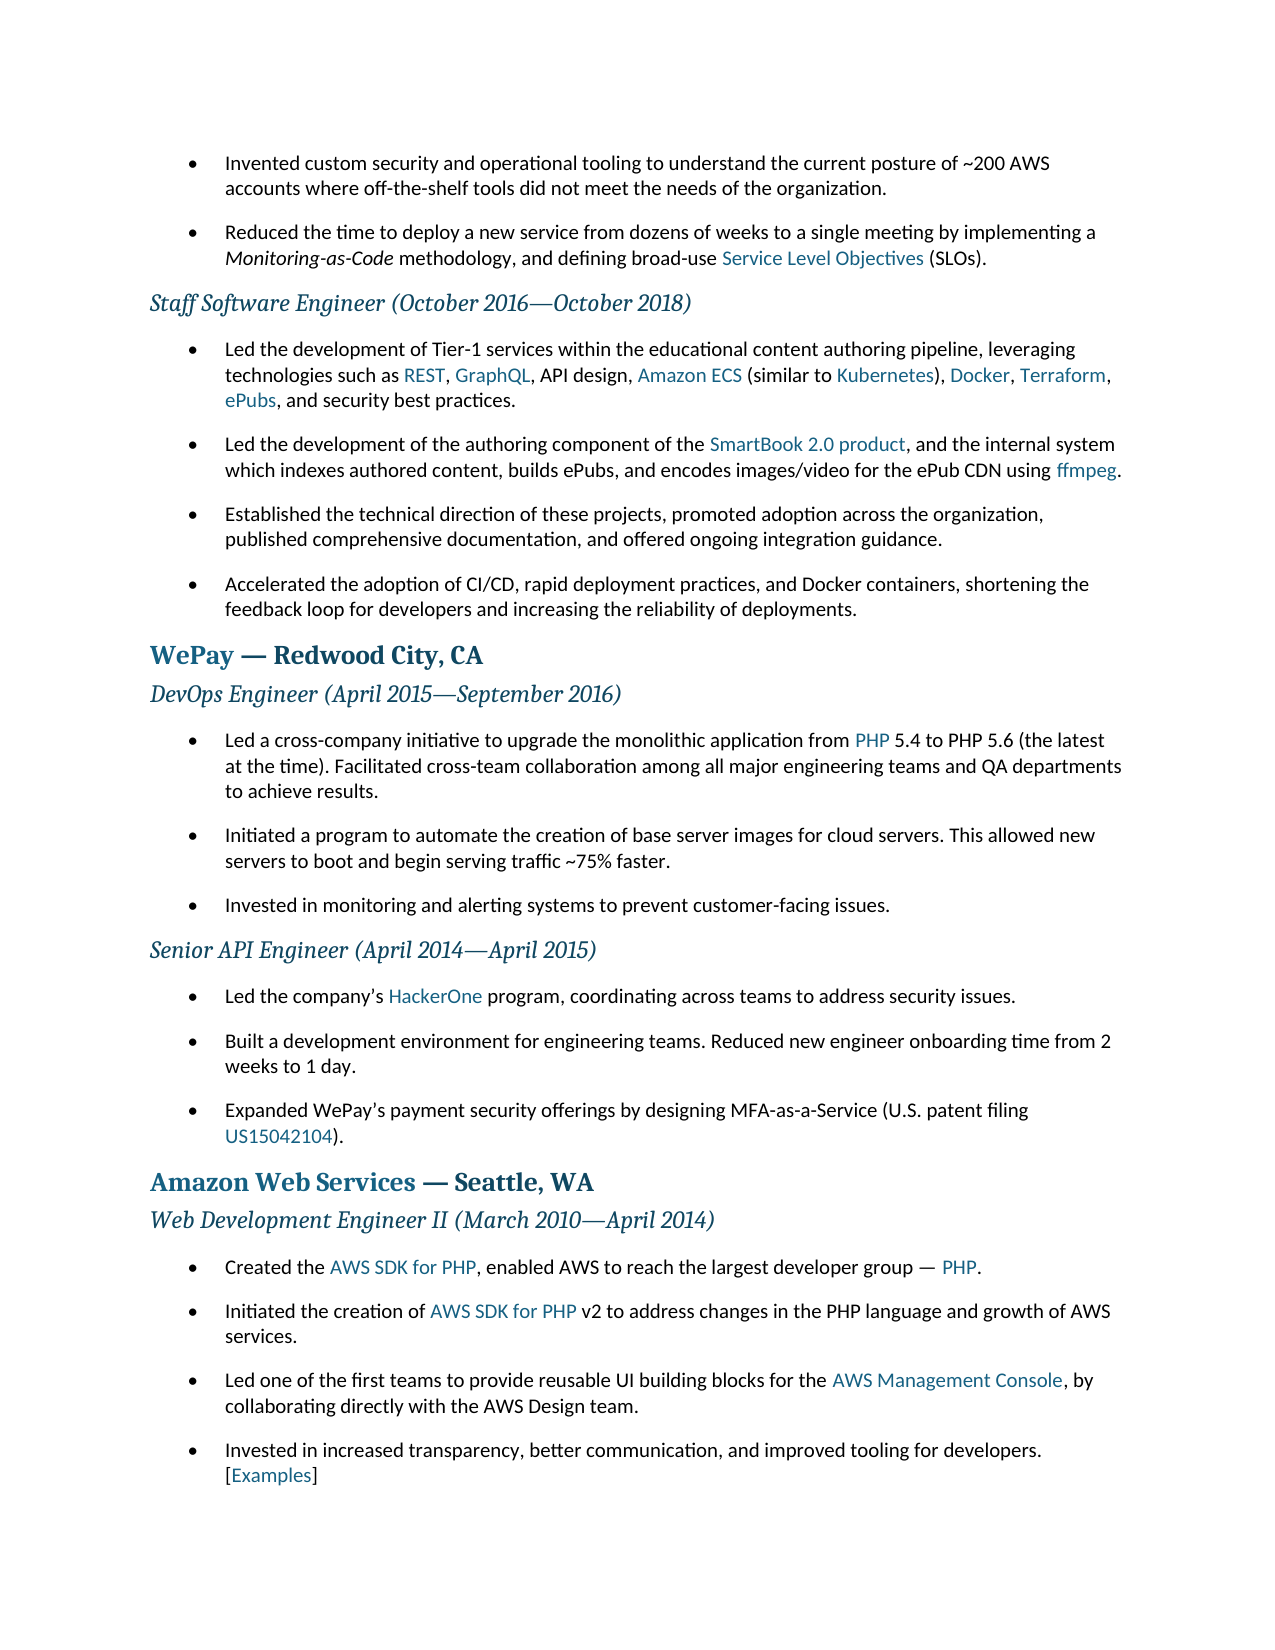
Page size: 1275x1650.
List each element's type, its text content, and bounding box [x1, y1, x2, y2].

list Created the AWS SDK for PHP, enabled AWS to reach the largest developer group — PHP. [187, 1254, 1125, 1279]
list Led the company’s HackerOne program, coordinating across teams to address security issues. [187, 984, 1125, 1009]
list Led the development of Tier-1 services within the educational content authoring pipeline, leveraging technologies such as REST, GraphQL, API design, Amazon ECS (similar to Kubernetes), Docker, Terraform, ePubs, and security best practices. [187, 337, 1125, 413]
list Invested in monitoring and alerting systems to prevent customer-facing issues. [187, 892, 1125, 917]
list Initiated the creation of AWS SDK for PHP v2 to address changes in the PHP language and growth of AWS services. [187, 1298, 1125, 1349]
list Built a development environment for engineering teams. Reduced new engineer onboarding time from 2 weeks to 1 day. [187, 1028, 1125, 1079]
subtitle DevOps Engineer (April 2015—September 2016) [150, 680, 1125, 709]
list Invented custom security and operational tooling to understand the current posture of ~200 AWS accounts where off-the-shelf tools did not meet the needs of the organization. [187, 150, 1125, 201]
list Reduced the time to deploy a new service from dozens of weeks to a single meeting by implementing a Monitoring-as-Code methodology, and defining broad-use Service Level Objectives (SLOs). [187, 219, 1125, 270]
subtitle Amazon Web Services — Seattle, WA [150, 1167, 1125, 1198]
subtitle Staff Software Engineer (October 2016—October 2018) [150, 289, 1125, 318]
list Led one of the first teams to provide reusable UI building blocks for the AWS Management Console, by collaborating directly with the AWS Design team. [187, 1368, 1125, 1418]
list Initiated a program to automate the creation of base server images for cloud servers. This allowed new servers to boot and begin serving traffic ~75% faster. [187, 822, 1125, 873]
list Led a cross-company initiative to upgrade the monolithic application from PHP 5.4 to PHP 5.6 (the latest at the time). Facilitated cross-team collaboration among all major engineering teams and QA departments to achieve results. [187, 727, 1125, 804]
subtitle WePay — Redwood City, CA [150, 640, 1125, 672]
list Led the development of the authoring component of the SmartBook 2.0 product, and the internal system which indexes authored content, builds ePubs, and encodes images/video for the ePub CDN using ffmpeg. [187, 432, 1125, 482]
list Established the technical direction of these projects, promoted adoption across the organization, published comprehensive documentation, and offered ongoing integration guidance. [187, 501, 1125, 552]
subtitle Senior API Engineer (April 2014—April 2015) [150, 936, 1125, 965]
list Invested in increased transparency, better communication, and improved tooling for developers. [Examples] [187, 1437, 1125, 1488]
list Expanded WePay’s payment security offerings by designing MFA-as-a-Service (U.S. patent filing US15042104). [187, 1097, 1125, 1148]
list Accelerated the adoption of CI/CD, rapid deployment practices, and Docker containers, shortening the feedback loop for developers and increasing the reliability of deployments. [187, 571, 1125, 622]
subtitle Web Development Engineer II (March 2010—April 2014) [150, 1206, 1125, 1235]
